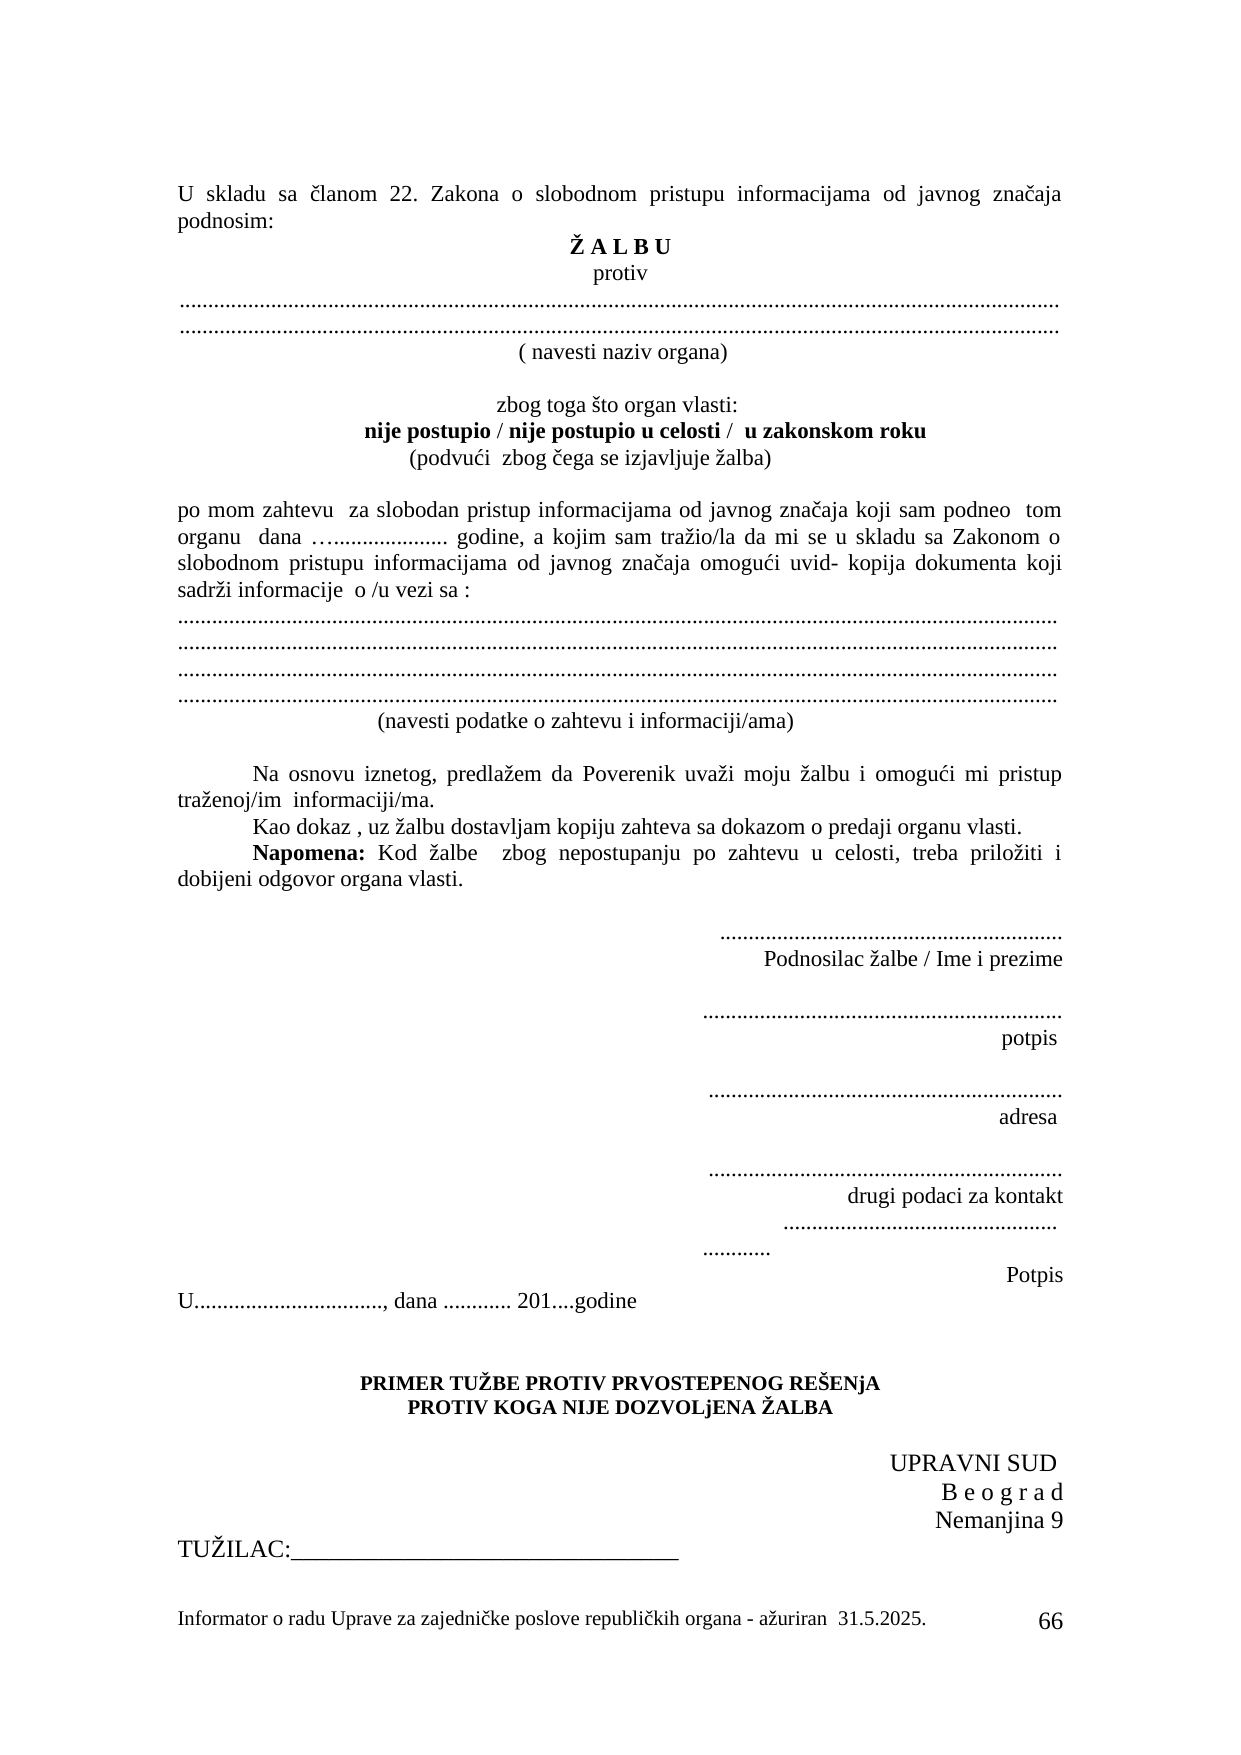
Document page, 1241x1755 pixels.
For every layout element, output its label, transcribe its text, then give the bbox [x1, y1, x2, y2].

text (navesti podatke o zahtevu i informaciji/ama) [177, 707, 1063, 734]
text ............................................................... potpis [702, 997, 1063, 1050]
text TUŽILAC:_______________________________ [177, 1534, 1063, 1563]
text .......................................................................................................................................................... [177, 628, 1063, 655]
text PROTIV KOGA NIJE DOZVOLjENA ŽALBA [177, 1395, 1063, 1419]
text .............................................................. adresa [302, 1076, 1063, 1129]
text B e o g r a d [177, 1477, 1063, 1505]
text U skladu sa članom 22. Zakona o slobodnom pristupu informacijama od javnog značaja podnosim: [177, 180, 1063, 233]
text po mom zahtevu za slobodan pristup informacijama od javnog značaja koji sam podneo tom organu dana ….................... godine, a kojim sam tražio/la da mi se u skladu sa Zakonom o slobodnom pristupu informacijama od javnog značaja omogući uvid- kopija dokumenta koji sadrži informacije o /u vezi sa : [177, 497, 1063, 602]
text ( navesti naziv organa) [177, 338, 1063, 365]
text Na osnovu iznetog, predlažem da Poverenik uvaži moju žalbu i omogući mi pristup traženoj/im informaciji/ma. [177, 760, 1063, 813]
text (podvući zbog čega se izjavlјuje žalba) [215, 444, 1063, 470]
text Podnosilac žalbe / Ime i prezime [702, 944, 1063, 971]
text .............................................................. drugi podaci za kontakt [302, 1155, 1063, 1208]
text .......................................................................................................................................................... [177, 286, 1063, 312]
text Ž A L B U [177, 233, 1063, 259]
text .......................................................................................................................................................... [177, 655, 1063, 681]
text Napomena: Kod žalbe zbog nepostupanju po zahtevu u celosti, treba priložiti i dobijeni odgovor organa vlasti. [177, 839, 1063, 892]
text UPRAVNI SUD [177, 1448, 1063, 1477]
text protiv [177, 259, 1063, 286]
text U................................., dana ............ 201....godine [177, 1287, 1063, 1313]
text .......................................................................................................................................................... [177, 312, 1063, 338]
text .......................................................................................................................................................... [177, 681, 1063, 707]
text nije postupio / nije postupio u celosti / u zakonskom roku [227, 417, 1063, 444]
text .......................................................................................................................................................... [177, 602, 1063, 628]
text zbog toga što organ vlasti: [177, 391, 1063, 417]
text PRIMER TUŽBE PROTIV PRVOSTEPENOG REŠENјA [177, 1371, 1063, 1395]
text Potpis [702, 1261, 1063, 1287]
text ............................................................ [702, 918, 1063, 944]
text Nemanjina 9 [215, 1505, 1063, 1534]
text Kao dokaz , uz žalbu dostavlјam kopiju zahteva sa dokazom o predaji organu vlasti. [177, 813, 1063, 839]
text ............................................................ [177, 1208, 1063, 1261]
